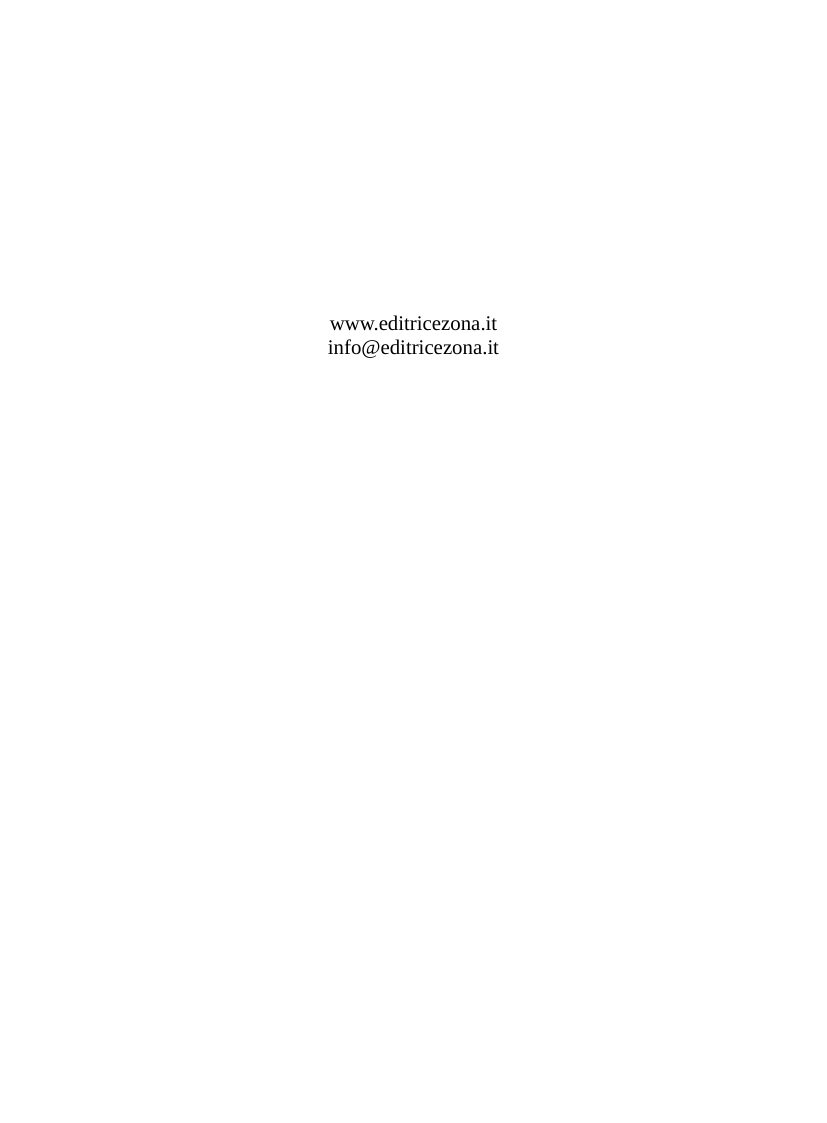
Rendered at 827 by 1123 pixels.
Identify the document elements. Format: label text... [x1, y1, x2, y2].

text info@editricezona.it [118, 335, 709, 359]
text www.editricezona.it [118, 311, 709, 335]
